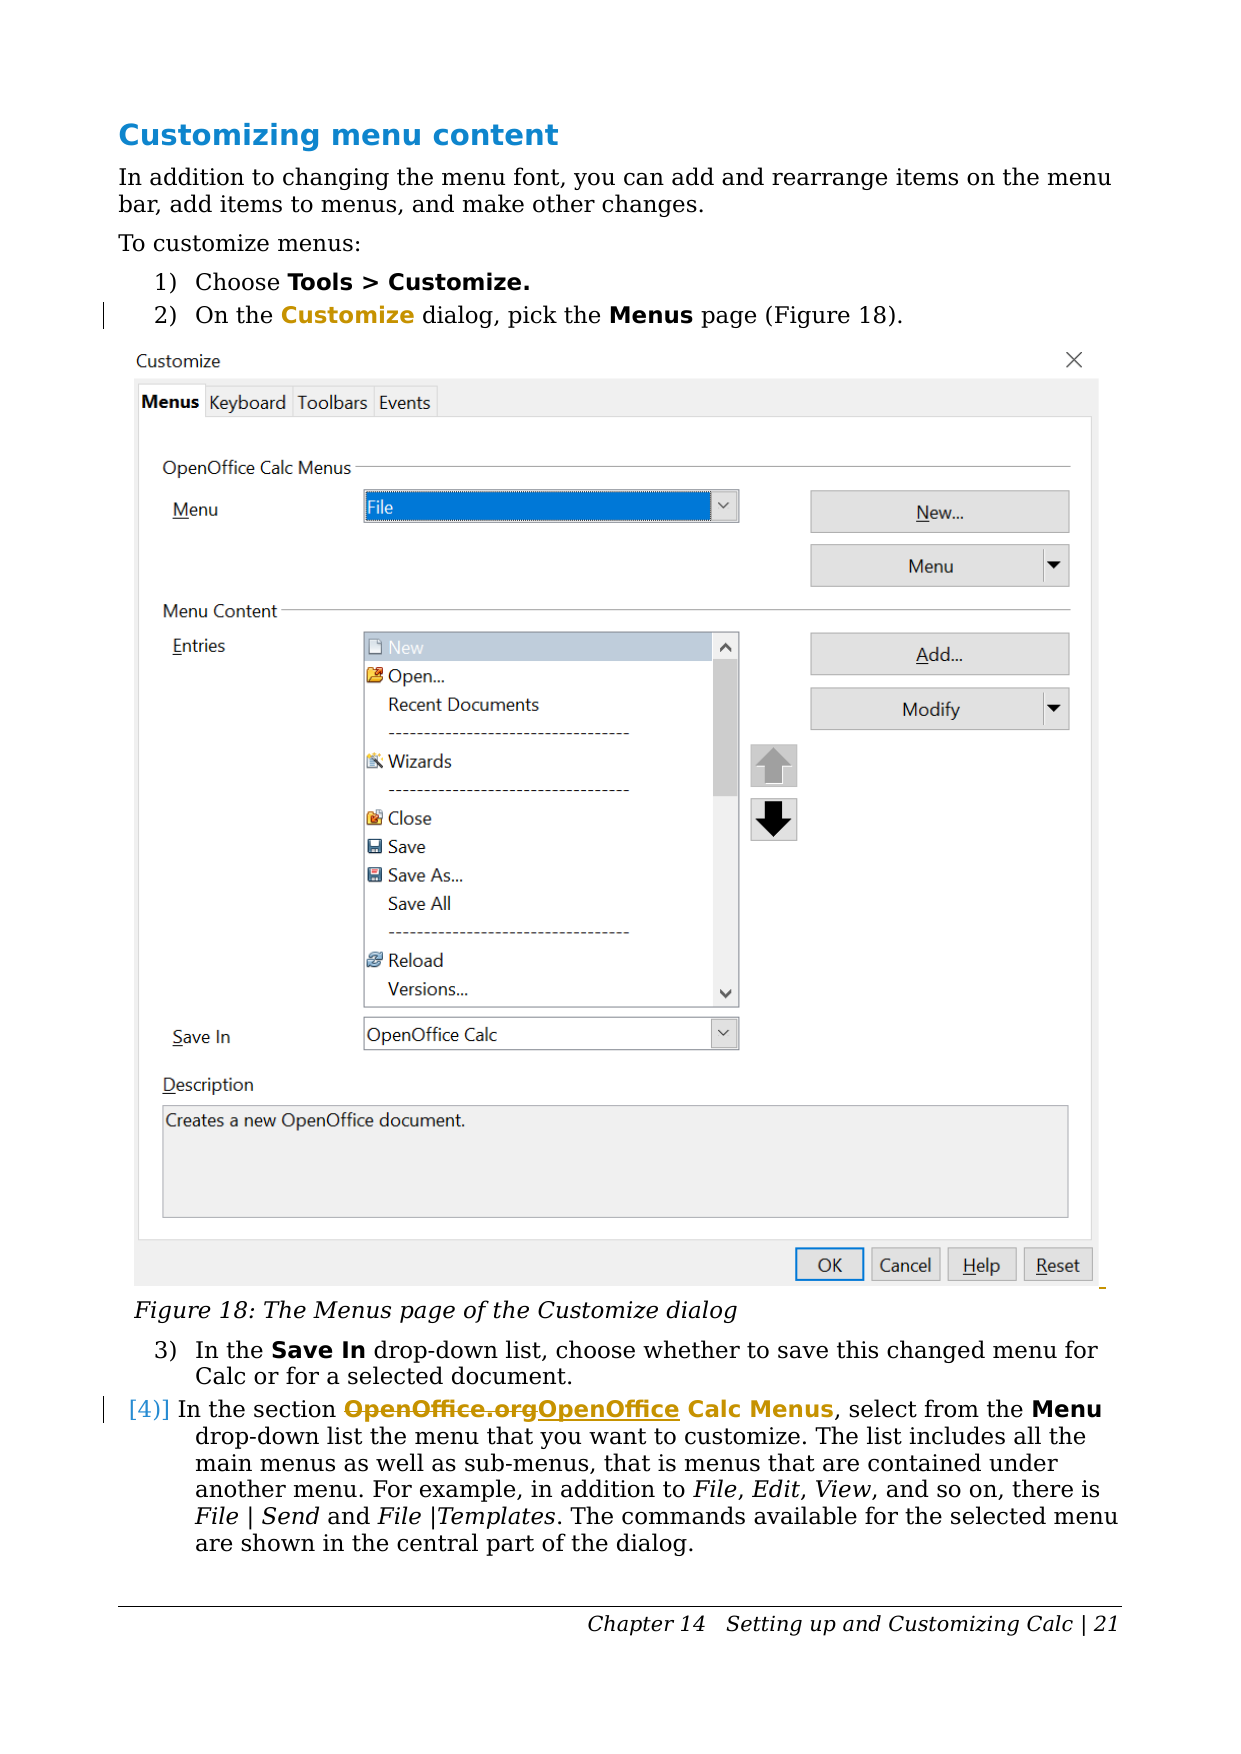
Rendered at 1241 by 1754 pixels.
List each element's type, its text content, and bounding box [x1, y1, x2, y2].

list Choose Tools > Customize. [177, 269, 1122, 296]
text To customize menus: [118, 230, 1122, 257]
subtitle Customizing menu content [118, 118, 1122, 152]
list On the Customize dialog, pick the Menus page (Figure 18). [177, 302, 1122, 329]
list In the section OpenOffice Calc Menus, select from the Menu drop-down list the menu that you want to customize. The list includes all the main menus as well as sub-menus, that is menus that are contained under another menu. For example, in addition to File, Edit, View, and so on, there is File | Send and File |Templates. The commands available for the selected menu are shown in the central part of the dialog. [177, 1396, 1122, 1556]
picture [134, 347, 1099, 1286]
list In the Save In drop-down list, choose whether to save this changed menu for Calc or for a selected document. [177, 1337, 1122, 1390]
text In addition to changing the menu font, you can add and rearrange items on the menu bar, add items to menus, and make other changes. [118, 164, 1122, 218]
text Figure 18: The Menus page of the Customize dialog [134, 1298, 1106, 1324]
